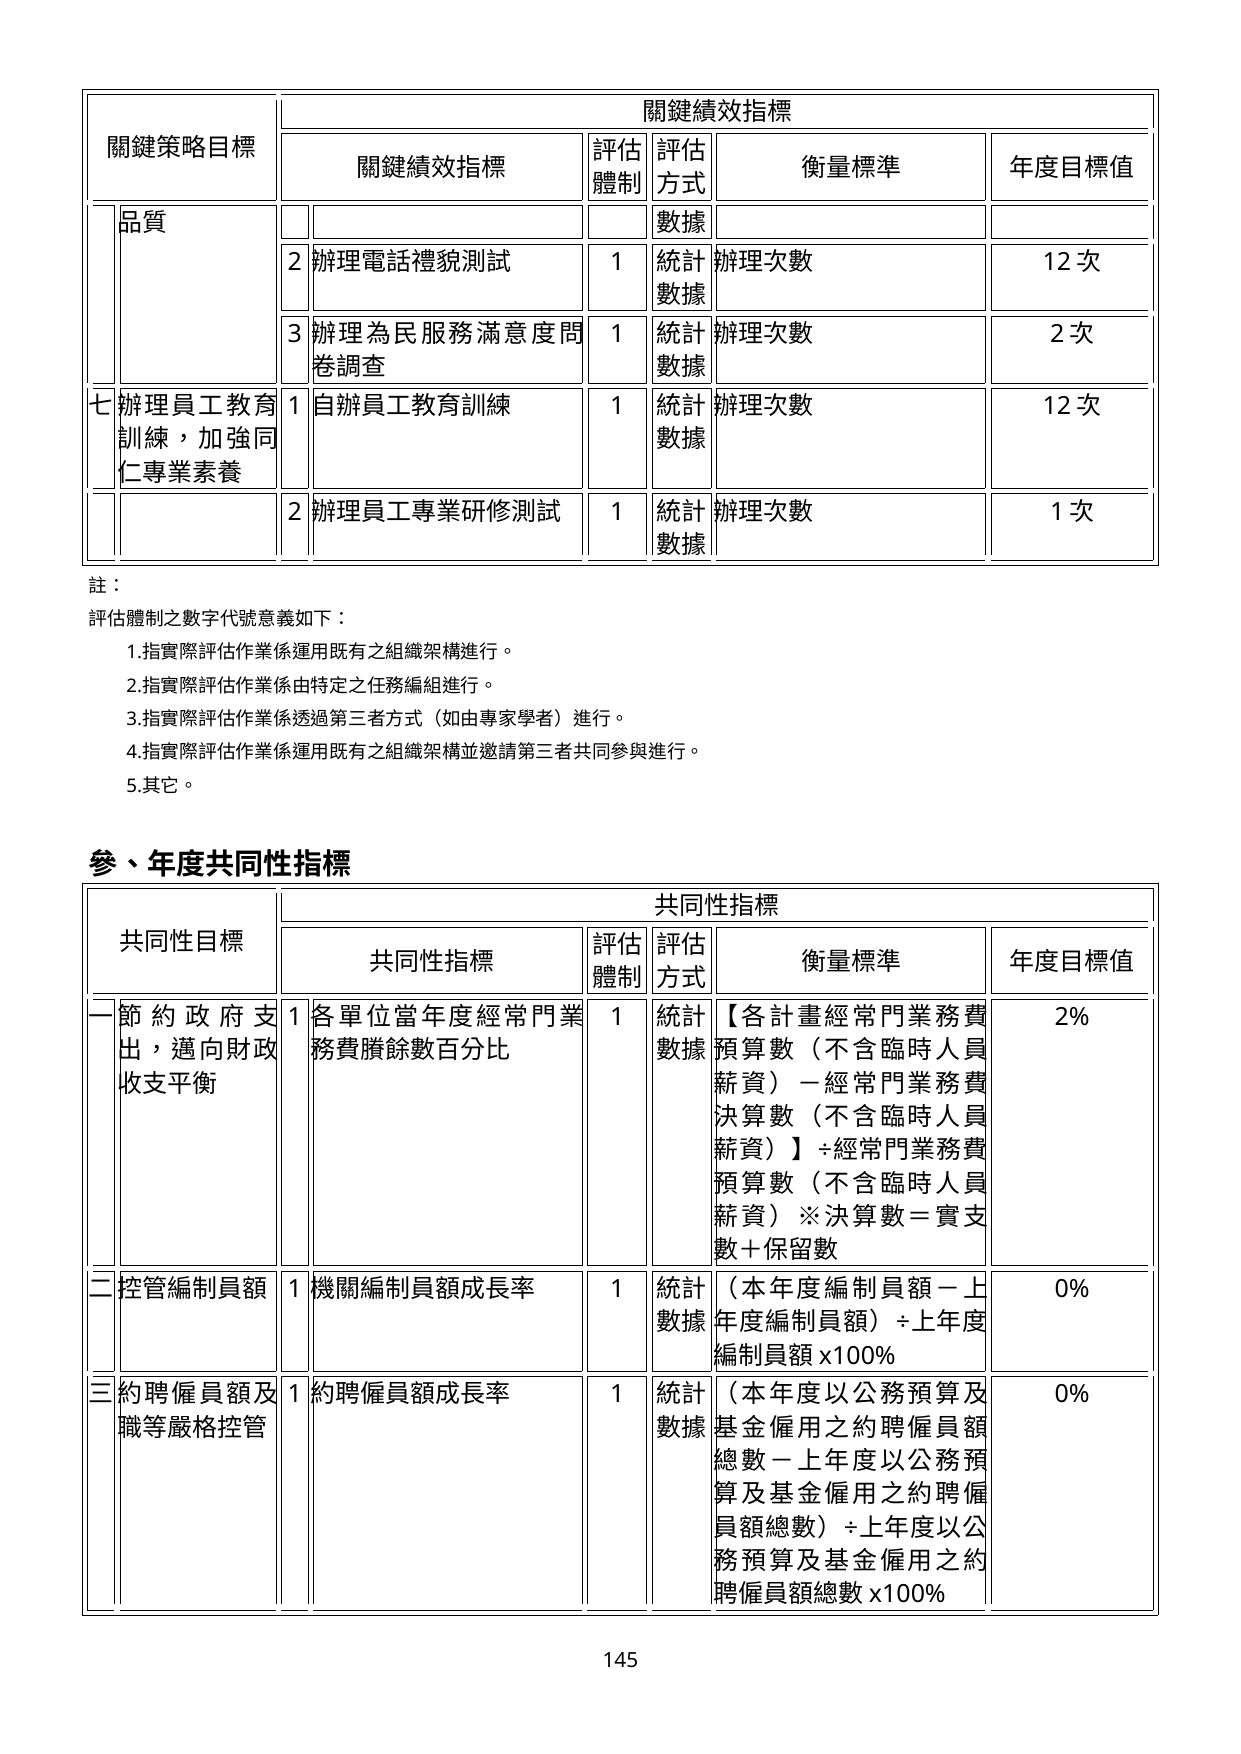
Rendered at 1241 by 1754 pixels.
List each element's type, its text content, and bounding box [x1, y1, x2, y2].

table_cell 共同性指標 [278, 921, 585, 993]
table_cell 品質 [117, 200, 278, 382]
table_cell [714, 200, 988, 238]
table_cell 統計數據 [649, 488, 714, 560]
table_cell 1 [278, 1371, 311, 1609]
text 註： [89, 566, 1152, 599]
table_cell 2% [988, 993, 1156, 1265]
table_cell 統計數據 [649, 383, 714, 488]
table_cell 一 [85, 993, 117, 1265]
table_cell 辦理員工專業研修測試 [311, 488, 585, 560]
table_cell 1 [278, 1265, 311, 1371]
table_cell 評估 方式 [649, 922, 714, 993]
table_header 關鍵績效指標 [279, 90, 1156, 127]
table_cell 統計數據 [649, 238, 714, 310]
table_cell 三 [85, 1371, 117, 1609]
table_cell [311, 200, 585, 238]
table_cell 0% [988, 1265, 1156, 1371]
table_cell 辦理次數 [714, 383, 988, 488]
table_cell 控管編制員額 [117, 1265, 278, 1371]
table_cell 節約政府支出，邁向財政收支平衡 [117, 993, 278, 1265]
text 3.指實際評估作業係透過第三者方式（如由專家學者）進行。 [89, 699, 1152, 732]
table_cell 辦理為民服務滿意度問卷調查 [311, 310, 585, 382]
table_cell 3 [279, 310, 311, 382]
table_cell 辦理次數 [714, 310, 988, 382]
table_cell （本年度編制員額－上年度編制員額）÷上年度編制員額x100% [714, 1265, 988, 1371]
table_cell 評估 方式 [649, 129, 714, 199]
table_cell 辦理員工教育訓練，加強同仁專業素養 [117, 383, 278, 488]
table_cell 1 [585, 1371, 649, 1609]
table_cell 七 [85, 383, 117, 488]
table_cell 1 [585, 1265, 649, 1371]
table_cell 【各計畫經常門業務費預算數（不含臨時人員薪資）－經常門業務費決算數（不含臨時人員薪資）】÷經常門業務費預算數（不含臨時人員薪資）※決算數＝實支數＋保留數 [714, 993, 988, 1265]
table_cell 評估 體制 [585, 922, 649, 993]
table_cell 機關編制員額成長率 [311, 1265, 585, 1371]
text 1.指實際評估作業係運用既有之組織架構進行。 [89, 632, 1152, 665]
table_cell 1 [585, 993, 649, 1265]
table_header 關鍵策略目標 [85, 90, 278, 199]
table_cell 年度目標值 [988, 921, 1156, 993]
table_cell 辦理電話禮貌測試 [311, 238, 585, 310]
table_cell [279, 200, 311, 238]
table_cell 關鍵績效指標 [279, 128, 585, 199]
table_cell 約聘僱員額成長率 [311, 1371, 585, 1609]
table_cell 12次 [988, 238, 1156, 310]
table_cell 1 [279, 383, 311, 488]
table_cell 2 [279, 238, 311, 310]
table_cell 自辦員工教育訓練 [311, 383, 585, 488]
table_cell 1次 [988, 488, 1156, 560]
table_cell 數據 [649, 200, 714, 238]
table_cell [117, 488, 278, 560]
table_cell 二 [85, 1265, 117, 1371]
table_cell [85, 200, 117, 382]
table_cell 1 [585, 310, 649, 382]
table_cell 年度目標值 [988, 128, 1156, 199]
table_cell [85, 488, 117, 560]
table_cell 評估 體制 [585, 129, 649, 199]
table_cell [988, 200, 1156, 238]
text 參、年度共同性指標 [89, 841, 1152, 882]
table_cell 約聘僱員額及職等嚴格控管 [117, 1371, 278, 1609]
table_header 共同性指標 [278, 884, 1156, 921]
text 評估體制之數字代號意義如下： [89, 599, 1152, 632]
table_cell [585, 200, 649, 238]
table_cell 2次 [988, 310, 1156, 382]
table_cell 統計數據 [649, 993, 714, 1265]
table_cell 1 [585, 238, 649, 310]
table_cell （本年度以公務預算及基金僱用之約聘僱員額總數－上年度以公務預算及基金僱用之約聘僱員額總數）÷上年度以公務預算及基金僱用之約聘僱員額總數x100% [714, 1371, 988, 1609]
table_cell 1 [585, 488, 649, 560]
table_header 共同性目標 [85, 884, 278, 993]
text 4.指實際評估作業係運用既有之組織架構並邀請第三者共同參與進行。 [89, 732, 1152, 765]
text 2.指實際評估作業係由特定之任務編組進行。 [89, 665, 1152, 699]
table_cell 統計數據 [649, 1265, 714, 1371]
table_cell 0% [988, 1371, 1156, 1609]
table_cell 統計數據 [649, 1371, 714, 1609]
table_cell 辦理次數 [714, 488, 988, 560]
table_cell 12次 [988, 383, 1156, 488]
text 5.其它。 [89, 765, 1152, 799]
table_cell 2 [279, 488, 311, 560]
table_cell 1 [278, 993, 311, 1265]
table_cell 衡量標準 [714, 129, 988, 199]
table_cell 統計數據 [649, 310, 714, 382]
table_cell 辦理次數 [714, 238, 988, 310]
table_cell 1 [585, 383, 649, 488]
table_cell 各單位當年度經常門業務費賸餘數百分比 [311, 993, 585, 1265]
table_cell 衡量標準 [714, 922, 988, 993]
